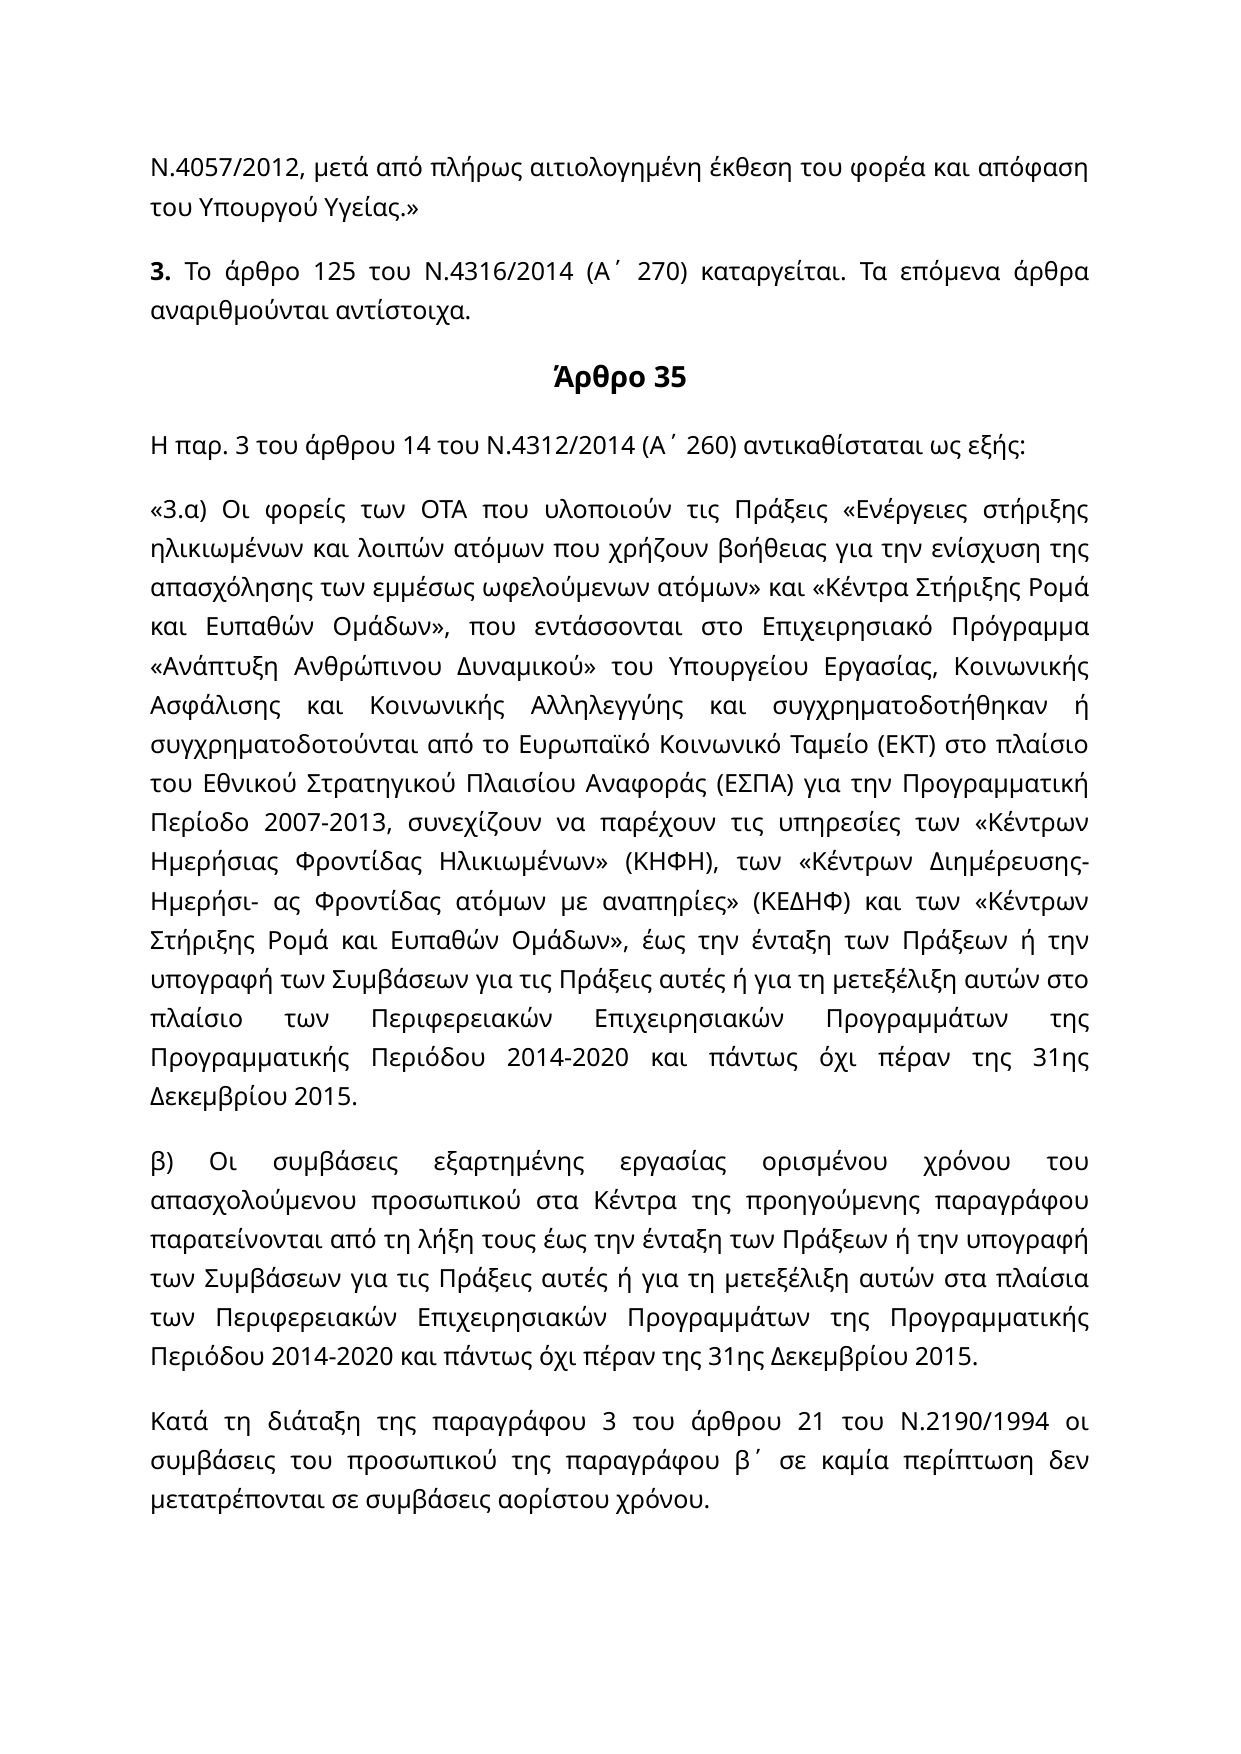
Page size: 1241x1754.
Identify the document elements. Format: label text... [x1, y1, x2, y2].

text β) Οι συμβάσεις εξαρτημένης εργασίας ορισμένου χρόνου του απασχολούμενου προσωπικού στα Κέντρα της προηγούμενης παραγράφου παρατείνονται από τη λήξη τους έως την ένταξη των Πράξεων ή την υπογραφή των Συμβάσεων για τις Πράξεις αυτές ή για τη μετεξέλιξη αυτών στα πλαίσια των Περιφερειακών Επιχειρησιακών Προγραμμάτων της Προγραμματικής Περιόδου 2014-2020 και πάντως όχι πέραν της 31ης Δεκεμβρίου 2015. [150, 1143, 1090, 1373]
text «3.α) Οι φορείς των ΟΤΑ που υλοποιούν τις Πράξεις «Ενέργειες στήριξης ηλικιωμένων και λοιπών ατόμων που χρήζουν βοήθειας για την ενίσχυση της απασχόλησης των εμμέσως ωφελούμενων ατόμων» και «Κέντρα Στήριξης Ρομά και Ευπαθών Ομάδων», που εντάσσονται στο Επιχειρησιακό Πρόγραμμα «Ανάπτυξη Ανθρώπινου Δυναμικού» του Υπουργείου Εργασίας, Κοινωνικής Ασφάλισης και Κοινωνικής Αλληλεγγύης και συγχρηματοδοτήθηκαν ή συγχρηματοδοτούνται από το Ευρωπαϊκό Κοινωνικό Ταμείο (ΕΚΤ) στο πλαίσιο του Εθνικού Στρατηγικού Πλαισίου Αναφοράς (ΕΣΠΑ) για την Προγραμματική Περίοδο 2007-2013, συνεχίζουν να παρέχουν τις υπηρεσίες των «Κέντρων Ημερήσιας Φροντίδας Ηλικιωμένων» (ΚΗΦΗ), των «Κέντρων Διημέρευσης-Ημερήσι- ας Φροντίδας ατόμων με αναπηρίες» (ΚΕΔΗΦ) και των «Κέντρων Στήριξης Ρομά και Ευπαθών Ομάδων», έως την ένταξη των Πράξεων ή την υπογραφή των Συμβάσεων για τις Πράξεις αυτές ή για τη μετεξέλιξη αυτών στο πλαίσιο των Περιφερειακών Επιχειρησιακών Προγραμμάτων της Προγραμματικής Περιόδου 2014-2020 και πάντως όχι πέραν της 31ης Δεκεμβρίου 2015. [150, 491, 1090, 1113]
text Ν.4057/2012, μετά από πλήρως αιτιολογημένη έκθεση του φορέα και απόφαση του Υπουργού Υγείας.» [150, 150, 1090, 223]
text Η παρ. 3 του άρθρου 14 του Ν.4312/2014 (Α΄ 260) αντικαθίσταται ως εξής: [150, 427, 1090, 461]
text 3. Το άρθρο 125 του Ν.4316/2014 (Α΄ 270) καταργείται. Τα επόμενα άρθρα αναριθμούνται αντίστοιχα. [150, 253, 1090, 327]
text Κατά τη διάταξη της παραγράφου 3 του άρθρου 21 του Ν.2190/1994 οι συμβάσεις του προσωπικού της παραγράφου β΄ σε καμία περίπτωση δεν μετατρέπονται σε συμβάσεις αορίστου χρόνου. [150, 1403, 1090, 1516]
subtitle Άρθρο 35 [150, 357, 1090, 396]
